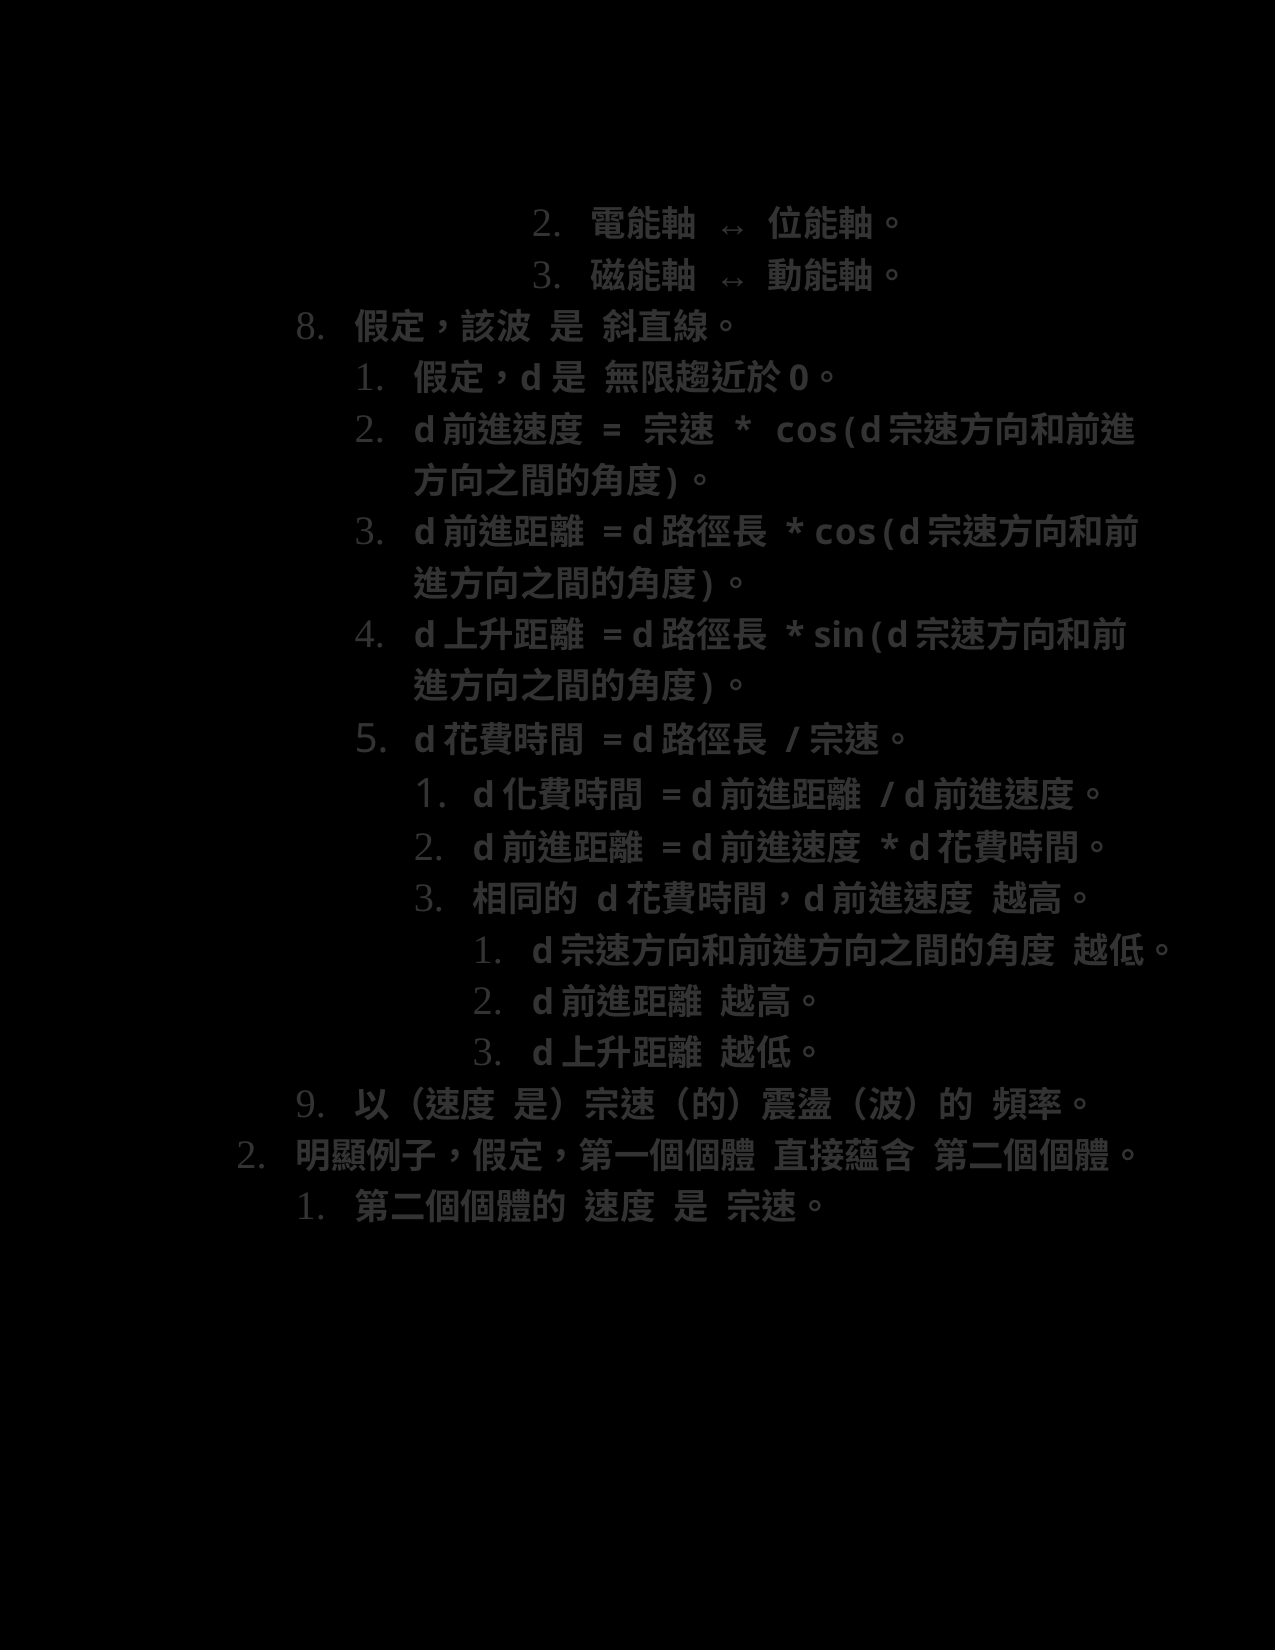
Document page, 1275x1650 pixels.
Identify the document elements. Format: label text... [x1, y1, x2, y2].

list 磁能軸 ↔ 動能軸。 [532, 247, 1157, 298]
list d宗速方向和前進方向之間的角度 越低。 [472, 922, 1157, 973]
list 電能軸 ↔ 位能軸。 [532, 196, 1157, 247]
list 假定，d 是 無限趨近於0。 [354, 349, 1157, 401]
list 相同的 d花費時間，d前進速度 越高。 [413, 871, 1157, 922]
list d前進距離 = d前進速度 * d花費時間。 [413, 819, 1157, 871]
list d前進距離 越高。 [472, 973, 1157, 1025]
list d前進速度 = 宗速 * cos(d宗速方向和前進方向之間的角度)。 [354, 401, 1157, 504]
list d化費時間 = d前進距離 / d前進速度。 [413, 764, 1157, 819]
list d花費時間 = d路徑長 / 宗速。 [354, 709, 1157, 764]
list 假定，該波 是 斜直線。 [295, 298, 1157, 349]
list d上升距離 越低。 [472, 1025, 1157, 1076]
list 第二個個體的 速度 是 宗速。 [295, 1178, 1157, 1230]
list 以（速度 是）宗速（的）震盪（波）的 頻率。 [295, 1076, 1157, 1127]
list 明顯例子，假定，第一個個體 直接蘊含 第二個個體。 [236, 1127, 1157, 1178]
list d前進距離 = d路徑長 * cos(d宗速方向和前進方向之間的角度)。 [354, 504, 1157, 606]
list d上升距離 = d路徑長 * sin(d宗速方向和前進方向之間的角度)。 [354, 606, 1157, 709]
